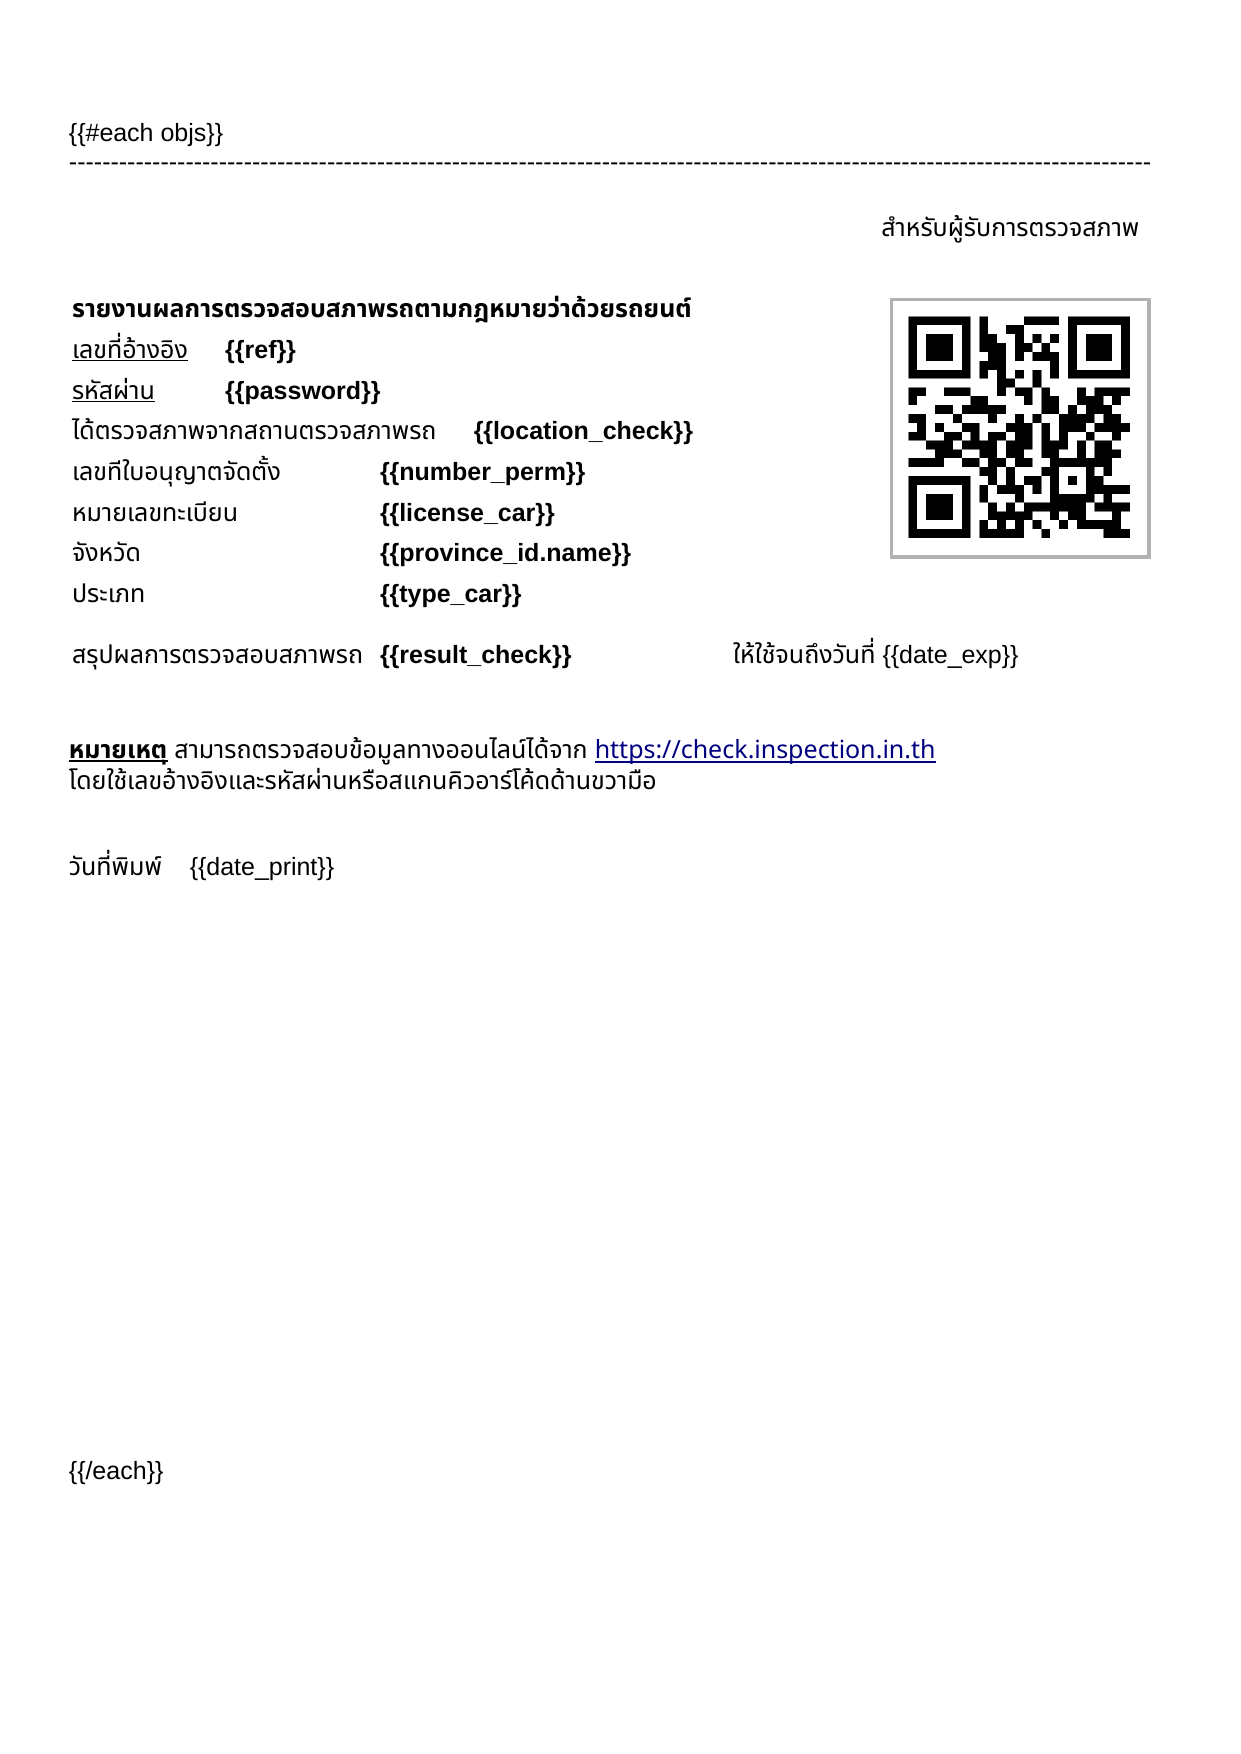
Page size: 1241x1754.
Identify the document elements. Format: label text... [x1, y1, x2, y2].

table_cell [733, 248, 881, 288]
text โดยใช้เลขอ้างอิงและรหัสผ่านหรือสแกนคิวอาร์โค้ดด้านขวามือ [69, 766, 1175, 795]
table_cell [733, 289, 881, 329]
picture [900, 308, 1140, 548]
table_cell ได้ตรวจสภาพจากสถานตรวจสภาพรถ [72, 410, 473, 451]
table_header [733, 207, 881, 248]
table_cell รายงานผลการตรวจสอบสภาพรถตามกฎหมายว่าด้วยรถยนต์ [72, 289, 733, 329]
table_cell จังหวัด [72, 532, 380, 573]
table_cell ประเภท [72, 573, 380, 634]
table_cell [733, 492, 881, 532]
text หมายเหตุ สามารถตรวจสอบข้อมูลทางออนไลน์ได้จาก https://check.inspection.in.th [69, 732, 1175, 766]
table_cell [733, 410, 881, 451]
table_cell สรุปผลการตรวจสอบสภาพรถ [72, 634, 380, 674]
table_cell ให้ใช้จนถึงวันที่ {{date_exp}} [733, 634, 1153, 674]
table_cell [733, 573, 881, 634]
table_cell {{password}} [225, 370, 733, 410]
text ---------------------------------------------------------------------------------------------------------------------------------- [69, 147, 1175, 176]
table_cell {{license_car}} [380, 492, 733, 532]
table_cell {{province_id.name}} [380, 532, 733, 573]
text วันที่พิมพ์ {{date_print}} [69, 852, 1175, 881]
text {{#each objs}} [69, 118, 1169, 147]
table_cell {{result_check}} [380, 634, 733, 674]
table_cell เลขที่อ้างอิง [72, 329, 225, 370]
table_cell [733, 329, 881, 370]
table_cell รหัสผ่าน [72, 370, 225, 410]
table_cell [881, 248, 1153, 288]
table_header สำหรับผู้รับการตรวจสภาพ [881, 207, 1153, 248]
table_header [354, 207, 733, 248]
table_cell [881, 289, 1153, 634]
table_cell [72, 248, 733, 288]
table_header [72, 207, 354, 248]
table_cell [733, 451, 881, 492]
table_cell {{ref}} [225, 329, 733, 370]
table_cell หมายเลขทะเบียน [72, 492, 380, 532]
table_cell {{number_perm}} [380, 451, 733, 492]
table_cell เลขทีใบอนุญาตจัดตั้ง [72, 451, 380, 492]
table_cell {{type_car}} [380, 573, 733, 634]
text {{/each}} [69, 1456, 1175, 1485]
table_cell {{location_check}} [474, 410, 733, 451]
table_cell [733, 532, 881, 573]
table_cell [733, 370, 881, 410]
